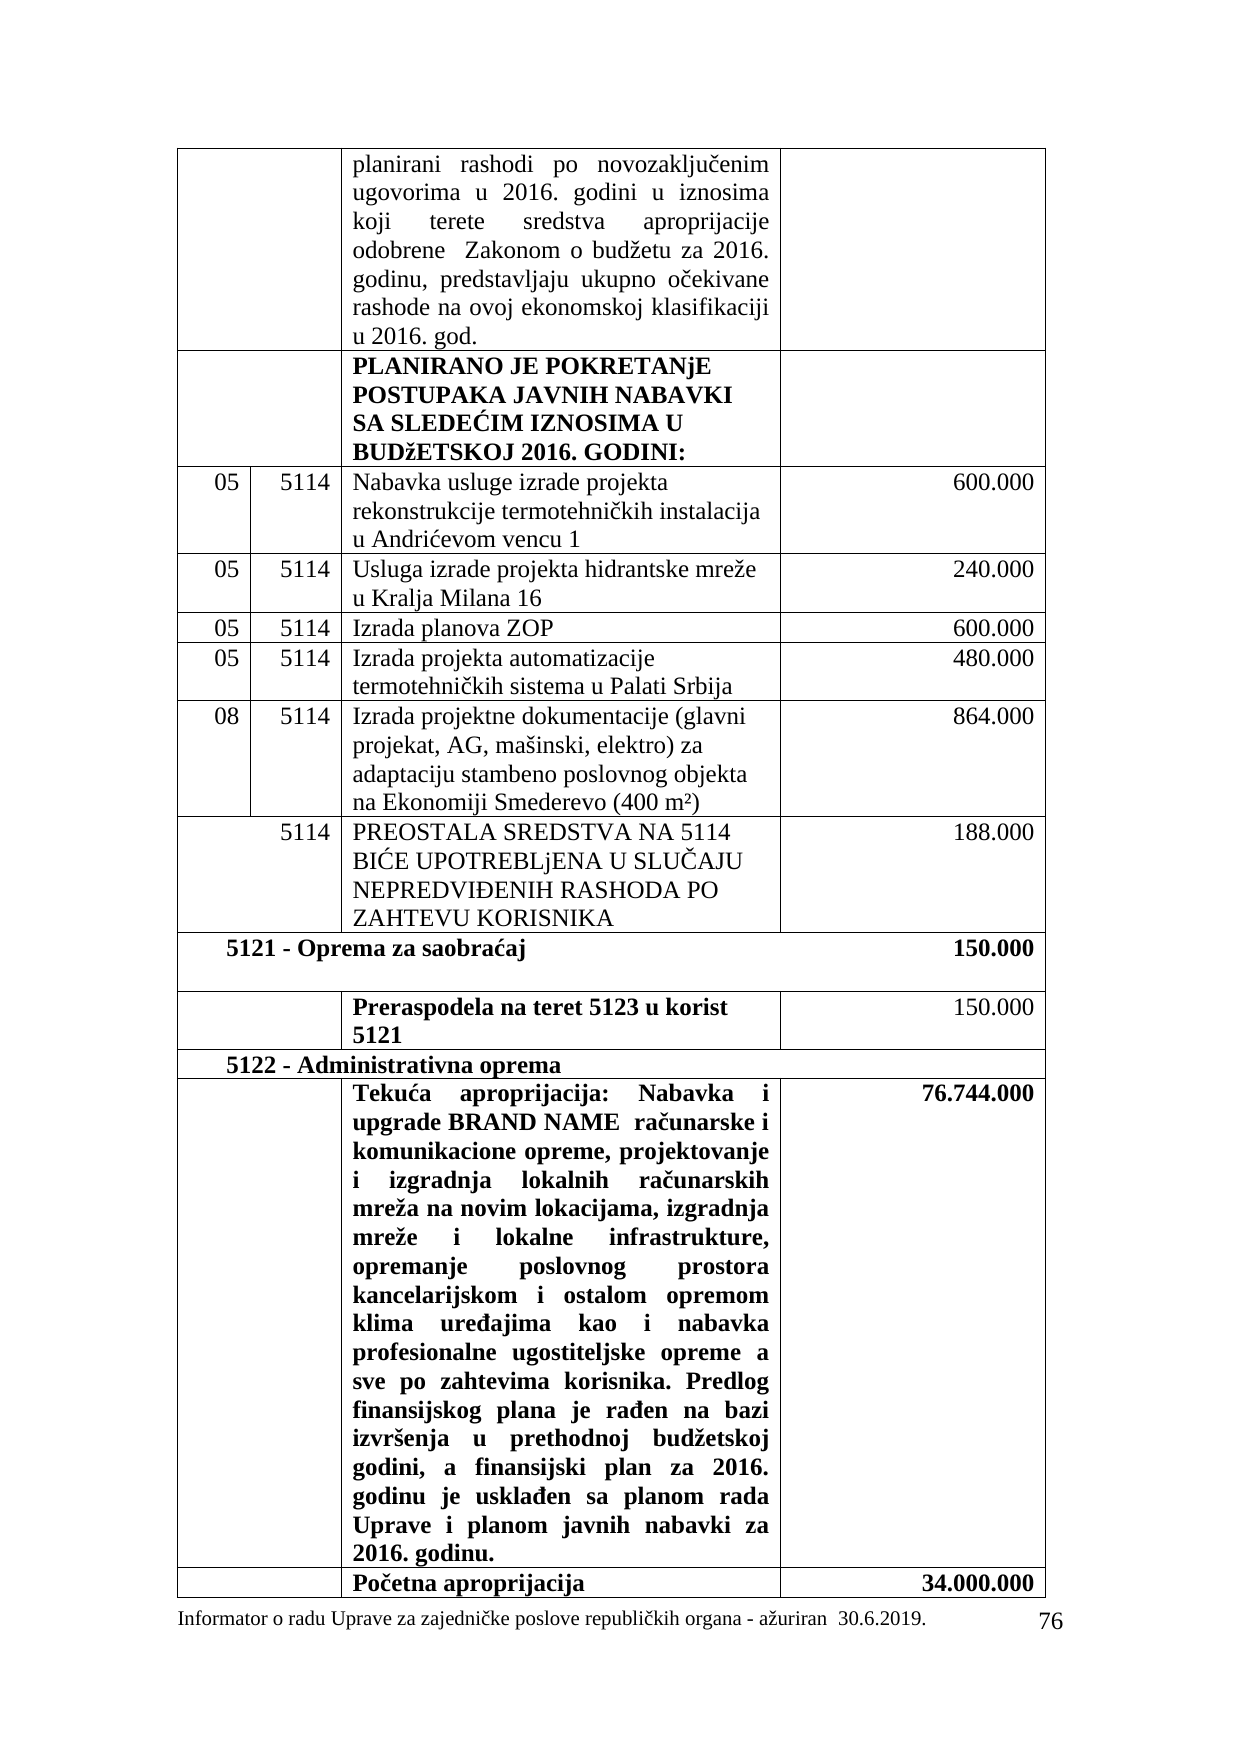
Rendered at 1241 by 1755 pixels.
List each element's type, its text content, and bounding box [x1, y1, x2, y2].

table_cell [178, 149, 341, 350]
table_cell planirani rashodi po novozaklјučenim ugovorima u 2016. godini u iznosima koji terete sredstva aproprijacije odobrene Zakonom o budžetu za 2016. godinu, predstavlјaju ukupno očekivane rashode na ovoj ekonomskoj klasifikaciji u 2016. god. [342, 149, 780, 350]
table_cell Izrada planova ZOP [342, 613, 780, 642]
table_cell 05 [178, 643, 250, 700]
table_cell [781, 149, 1045, 350]
table_cell 150.000 [781, 992, 1045, 1049]
table_cell [178, 1079, 341, 1567]
table_cell [178, 1568, 341, 1597]
table_cell 05 [178, 554, 250, 612]
table_cell Nabavka usluge izrade projekta rekonstrukcije termotehničkih instalacija u Andrićevom vencu 1 [342, 467, 780, 553]
table_cell 5114 [178, 817, 341, 932]
table_cell 5122 - Administrativna oprema [178, 1050, 1045, 1077]
table_cell 188.000 [781, 817, 1045, 932]
table_cell 600.000 [781, 467, 1045, 553]
table_cell [178, 992, 341, 1049]
table_cell Izrada projektne dokumentacije (glavni projekat, AG, mašinski, elektro) za adaptaciju stambeno poslovnog objekta na Ekonomiji Smederevo (400 m²) [342, 701, 780, 816]
table_cell 76.744.000 [781, 1079, 1045, 1567]
table_cell 5114 [251, 554, 341, 612]
table_cell 5114 [251, 701, 341, 816]
table_cell 864.000 [781, 701, 1045, 816]
table_cell Usluga izrade projekta hidrantske mreže u Kralјa Milana 16 [342, 554, 780, 612]
table_cell 05 [178, 467, 250, 553]
table_cell [178, 351, 341, 466]
table_cell Izrada projekta automatizacije termotehničkih sistema u Palati Srbija [342, 643, 780, 700]
table_cell 5114 [251, 613, 341, 642]
table_cell PREOSTALA SREDSTVA NA 5114 BIĆE UPOTREBLjENA U SLUČAJU NEPREDVIĐENIH RASHODA PO ZAHTEVU KORISNIKA [342, 817, 780, 932]
table_cell PLANIRANO JE POKRETANјE POSTUPAKA JAVNIH NABAVKI SA SLEDEĆIM IZNOSIMA U BUDžETSKOJ 2016. GODINI: [342, 351, 780, 466]
table_cell [781, 351, 1045, 466]
table_cell Preraspodela na teret 5123 u korist 5121 [342, 992, 780, 1049]
table_cell 05 [178, 613, 250, 642]
table_cell 600.000 [781, 613, 1045, 642]
table_cell 5114 [251, 643, 341, 700]
table_cell 240.000 [781, 554, 1045, 612]
table_cell 34.000.000 [781, 1568, 1045, 1597]
table_cell Početna aproprijacija [342, 1568, 780, 1597]
table_cell 5114 [251, 467, 341, 553]
table_cell 480.000 [781, 643, 1045, 700]
table_cell 5121 - Oprema za saobraćaj 150.000 [178, 933, 1045, 991]
table_cell Tekuća aproprijacija: Nabavka i upgrade BRAND NAME računarske i komunikacione opreme, projektovanje i izgradnja lokalnih računarskih mreža na novim lokacijama, izgradnja mreže i lokalne infrastrukture, opremanje poslovnog prostora kancelarijskom i ostalom opremom klima uređajima kao i nabavka profesionalne ugostitelјske opreme a sve po zahtevima korisnika. Predlog finansijskog plana je rađen na bazi izvršenja u prethodnoj budžetskoj godini, a finansijski plan za 2016. godinu je usklađen sa planom rada Uprave i planom javnih nabavki za 2016. godinu. [342, 1079, 780, 1567]
table_cell 08 [178, 701, 250, 816]
